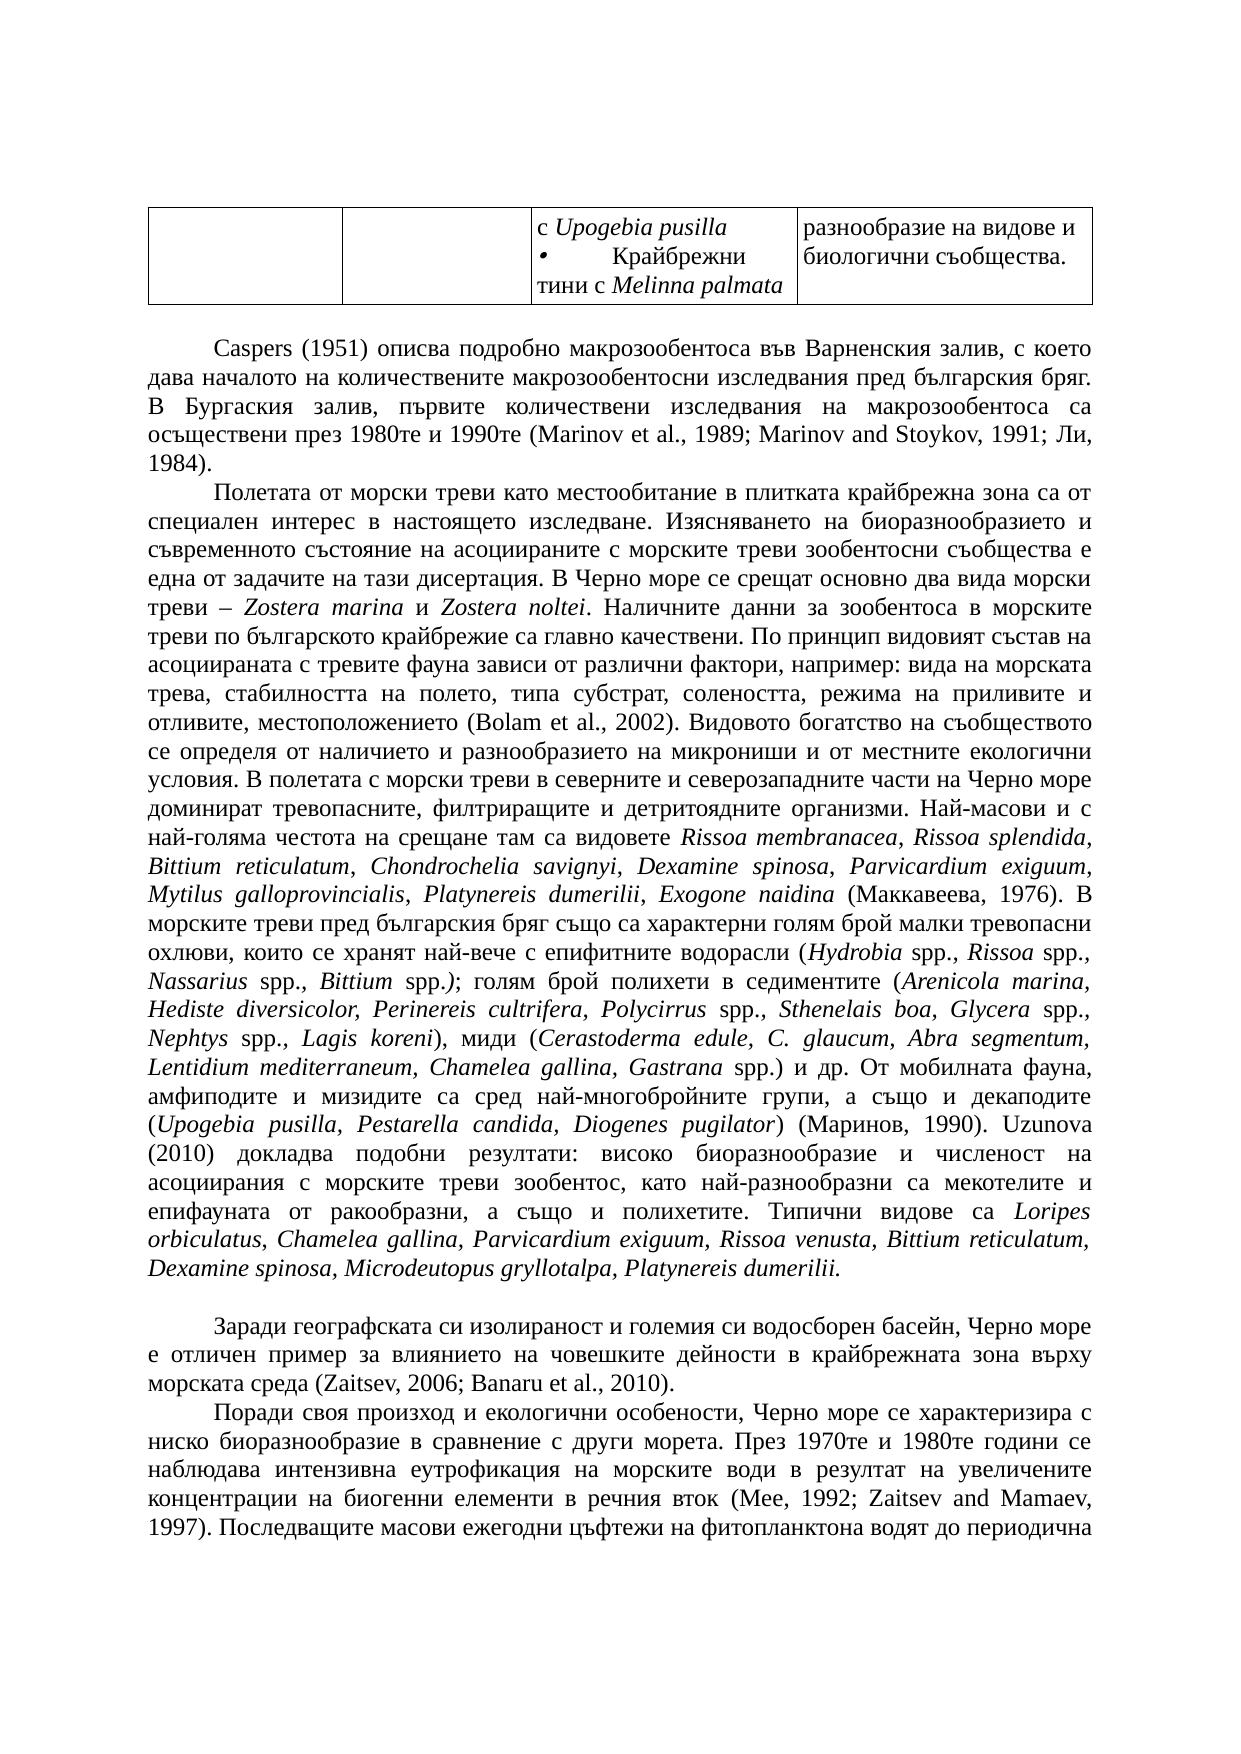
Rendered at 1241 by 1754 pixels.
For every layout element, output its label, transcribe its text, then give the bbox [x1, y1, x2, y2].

text Заради географската си изолираност и големия си водосборен басейн, Черно море е отличен пример за влиянието на човешките дейности в крайбрежната зона върху морската среда (Zaitsev, 2006; Banaru et al., 2010). [148, 1311, 1093, 1397]
table_cell с Upogebia pusilla Крайбрежни тини с Melinna palmata [532, 208, 797, 304]
table_cell [343, 208, 531, 304]
table_cell разнообразие на видове и биологични съобщества. [798, 208, 1092, 304]
text Поради своя произход и екологични особености, Черно море се характеризира с ниско биоразнообразие в сравнение с други морета. През 1970те и 1980те години се наблюдава интензивна еутрофикация на морските води в резултат на увеличените концентрации на биогенни елементи в речния вток (Mee, 1992; Zaitsev and Mamaev, 1997). Последващите масови ежегодни цъфтежи на фитопланктона водят до периодична [148, 1397, 1093, 1541]
text Caspers (1951) описва подробно макрозообентоса във Варненския залив, с което дава началото на количествените макрозообентосни изследвания пред българския бряг. В Бургаския залив, първите количествени изследвания на макрозообентоса са осъществени през 1980те и 1990те (Marinov et al., 1989; Marinov and Stoykov, 1991; Ли, 1984). [148, 333, 1093, 477]
table_cell [149, 208, 342, 304]
text Полетата от морски треви като местообитание в плитката крайбрежна зона са от специален интерес в настоящето изследване. Изясняването на биоразнообразието и съвременното състояние на асоциираните с морските треви зообентосни съобщества е една от задачите на тази дисертация. В Черно море се срещат основно два вида морски треви – Zostera marina и Zostera noltei. Наличните данни за зообентоса в морските треви по българското крайбрежие са главно качествени. По принцип видовият състав на асоциираната с тревите фауна зависи от различни фактори, например: вида на морската трева, стабилността на полето, типа субстрат, солеността, режима на приливите и отливите, местоположението (Bolam et al., 2002). Видовото богатство на съобществото се определя от наличието и разнообразието на микрониши и от местните екологични условия. В полетата с морски треви в северните и северозападните части на Черно море доминират тревопасните, филтриращите и детритоядните организми. Най-масови и с най-голяма честота на срещане там са видовете Rissoa membranacea, Rissoa splendida, Bittium reticulatum, Chondrochelia savignyi, Dexamine spinosa, Parvicardium exiguum, Mytilus galloprovincialis, Platynereis dumerilii, Exogone naidina (Маккавеева, 1976). В морските треви пред българския бряг също са характерни голям брой малки тревопасни охлюви, които се хранят най-вече с епифитните водорасли (Hydrobia spp., Rissoa spp., Nassarius spp., Bittium spp.); голям брой полихети в седиментите (Arenicola marina, Hediste diversicolor, Perinereis cultrifera, Polycirrus spp., Sthenelais boa, Glycera spp., Nephtys spp., Lagis koreni), миди (Cerastoderma edule, C. glaucum, Abra segmentum, Lentidium mediterraneum, Chamelea gallina, Gastrana spp.) и др. От мобилната фауна, амфиподите и мизидите са сред най-многобройните групи, а също и декаподите (Upogebia pusilla, Pestarella candida, Diogenes pugilator) (Маринов, 1990). Uzunova (2010) докладва подобни резултати: високо биоразнообразие и численост на асоциирания с морските треви зообентос, като най-разнообразни са мекотелите и епифауната от ракообразни, а също и полихетите. Типични видове са Loripes orbiculatus, Chamelea gallina, Parvicardium exiguum, Rissoa venusta, Bittium reticulatum, Dexamine spinosa, Microdeutopus gryllotalpa, Platynereis dumerilii. [148, 477, 1093, 1282]
